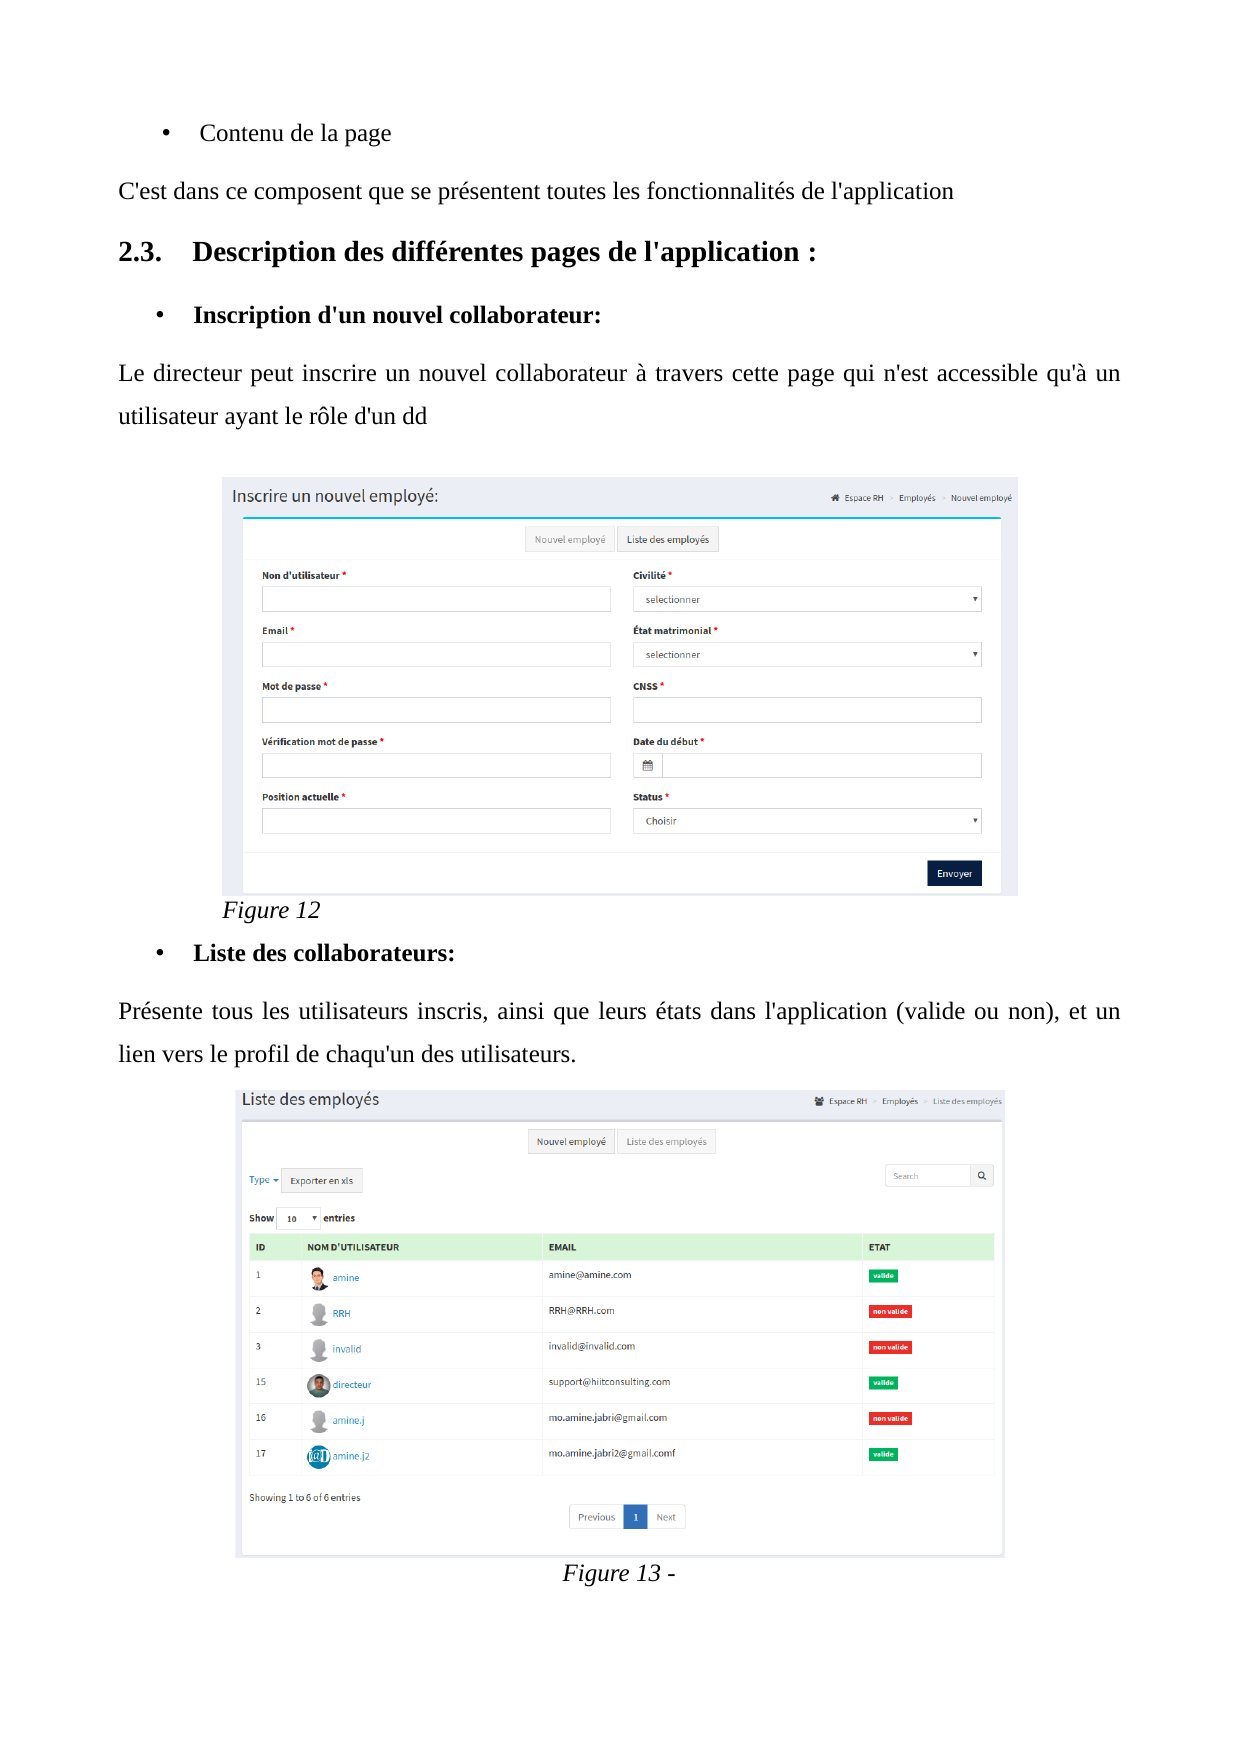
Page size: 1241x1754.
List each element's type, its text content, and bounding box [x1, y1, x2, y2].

picture [222, 477, 1019, 896]
text 2.3. Description des différentes pages de l'application : [118, 234, 1122, 268]
text Figure 12 [222, 896, 1018, 924]
text Le directeur peut inscrire un nouvel collaborateur à travers cette page qui n'est accessible qu'à un utilisateur ayant le rôle d'un dd [118, 358, 1122, 430]
list Contenu de la page [162, 118, 1122, 147]
text Figure 13 - [235, 1558, 1005, 1586]
text C'est dans ce composent que se présentent toutes les fonctionnalités de l'application [118, 176, 1122, 205]
list Liste des collaborateurs: [156, 459, 1122, 967]
text Présente tous les utilisateurs inscris, ainsi que leurs états dans l'application (valide ou non), et un lien vers le profil de chaqu'un des utilisateurs. [118, 996, 1122, 1068]
list Inscription d'un nouvel collaborateur: [156, 300, 1122, 328]
picture [235, 1090, 1005, 1558]
